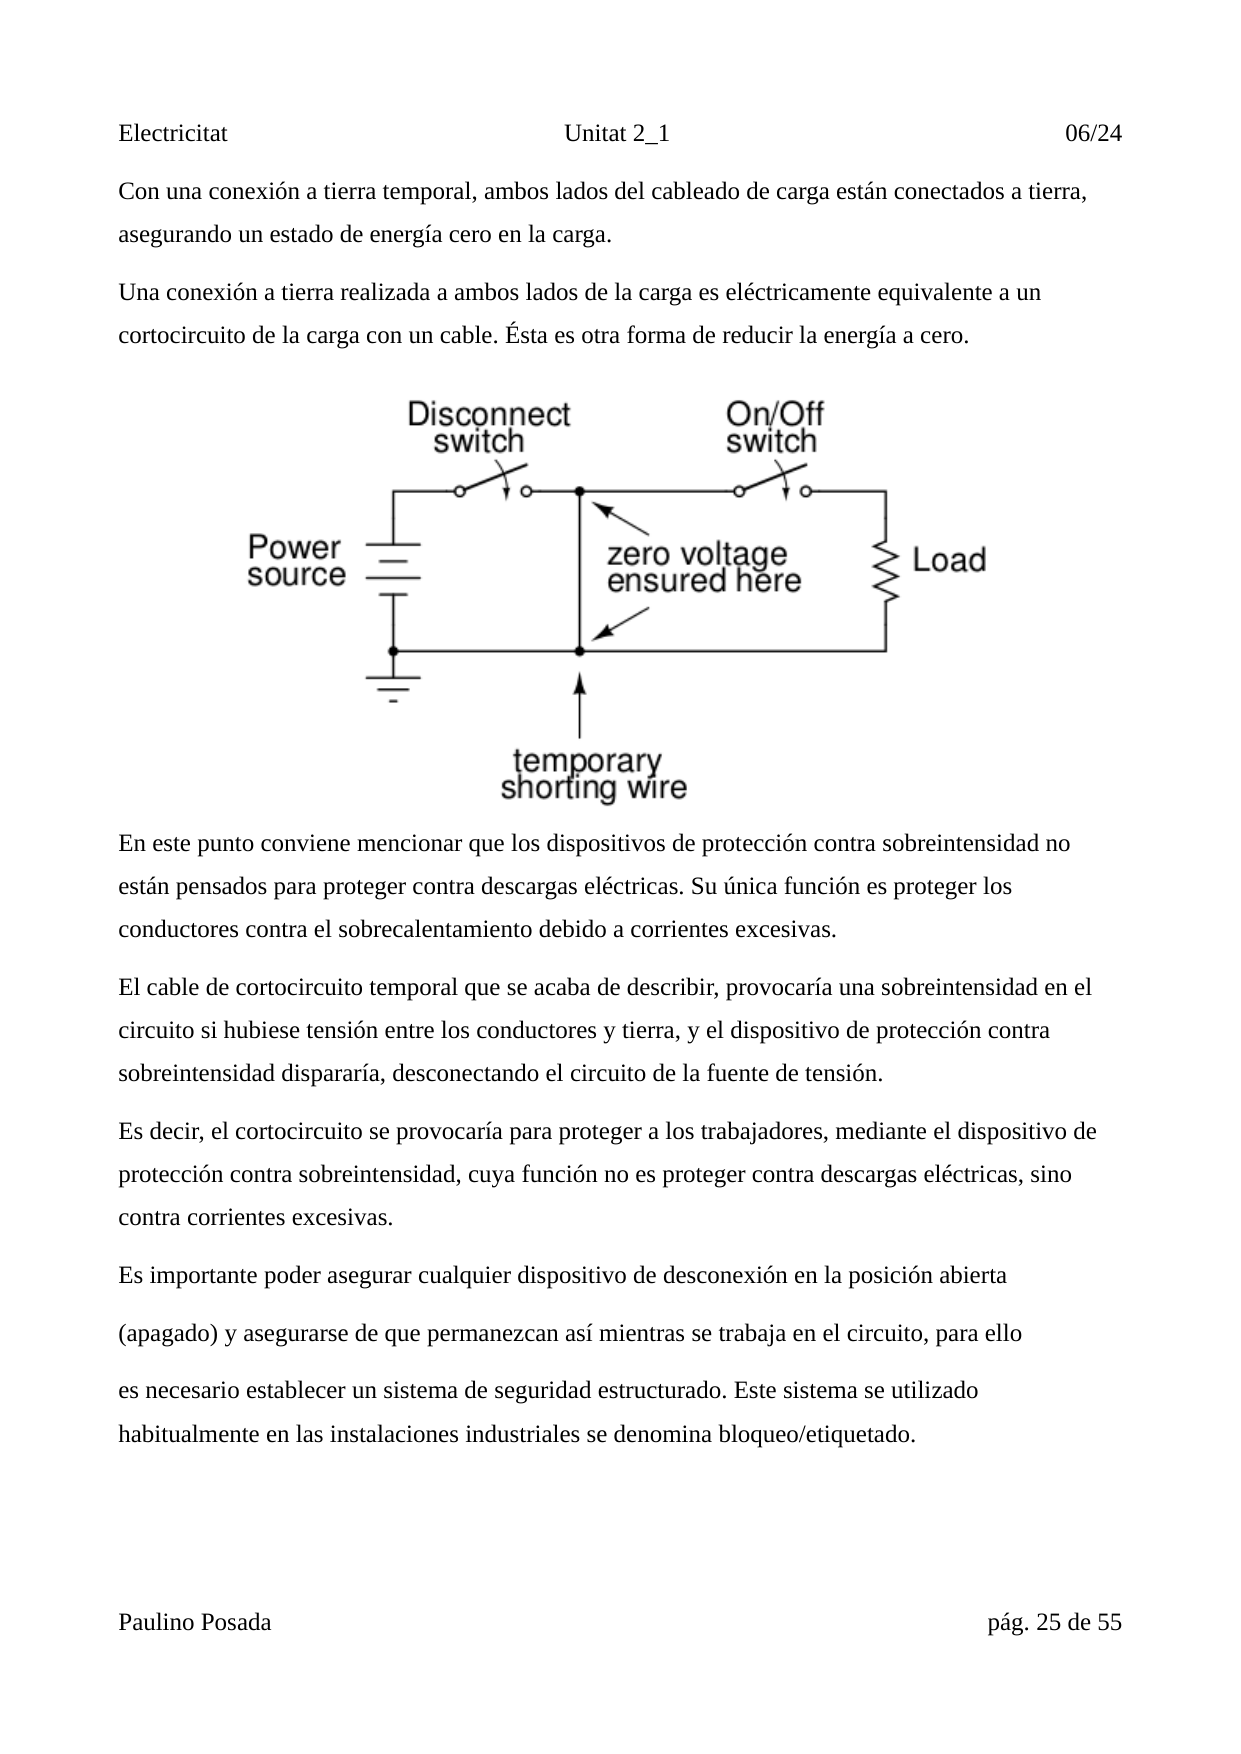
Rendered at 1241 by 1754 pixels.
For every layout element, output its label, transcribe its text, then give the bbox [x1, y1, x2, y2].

text Es importante poder asegurar cualquier dispositivo de desconexión en la posición abierta [118, 1260, 1122, 1289]
text Con una conexión a tierra temporal, ambos lados del cableado de carga están conectados a tierra, asegurando un estado de energía cero en la carga. [118, 176, 1122, 248]
text Una conexión a tierra realizada a ambos lados de la carga es eléctricamente equivalente a un cortocircuito de la carga con un cable. Ésta es otra forma de reducir la energía a cero. [118, 277, 1122, 349]
text es necesario establecer un sistema de seguridad estructurado. Este sistema se utilizado habitualmente en las instalaciones industriales se denomina bloqueo/etiquetado. [118, 1376, 1122, 1447]
picture [230, 378, 1010, 814]
text Es decir, el cortocircuito se provocaría para proteger a los trabajadores, mediante el dispositivo de protección contra sobreintensidad, cuya función no es proteger contra descargas eléctricas, sino contra corrientes excesivas. [118, 1116, 1122, 1231]
text (apagado) y asegurarse de que permanezcan así mientras se trabaja en el circuito, para ello [118, 1318, 1122, 1347]
text El cable de cortocircuito temporal que se acaba de describir, provocaría una sobreintensidad en el circuito si hubiese tensión entre los conductores y tierra, y el dispositivo de protección contra sobreintensidad dispararía, desconectando el circuito de la fuente de tensión. [118, 972, 1122, 1087]
text En este punto conviene mencionar que los dispositivos de protección contra sobreintensidad no están pensados para proteger contra descargas eléctricas. Su única función es proteger los conductores contra el sobrecalentamiento debido a corrientes excesivas. [118, 814, 1122, 943]
